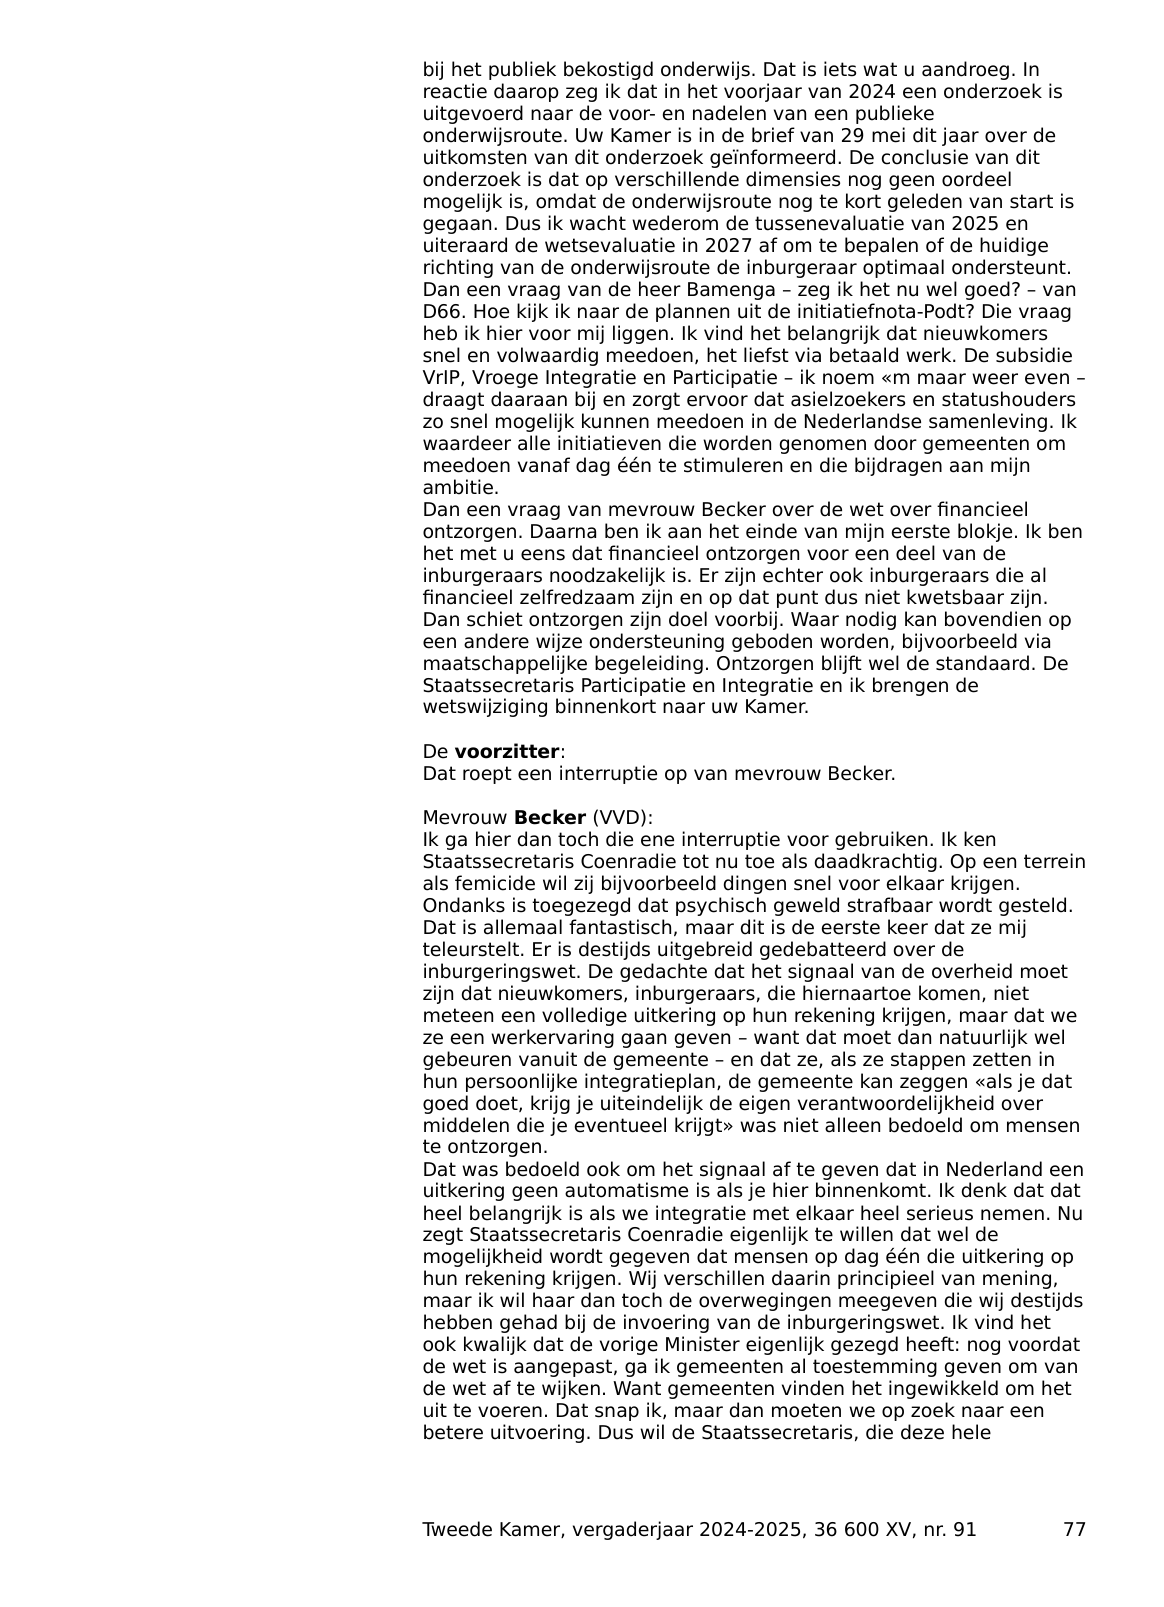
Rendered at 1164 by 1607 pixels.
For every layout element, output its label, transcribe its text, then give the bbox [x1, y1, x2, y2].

text Mevrouw Becker (VVD): [422, 807, 1087, 829]
text Ik ga hier dan toch die ene interruptie voor gebruiken. Ik ken Staatssecretaris Coenradie tot nu toe als daadkrachtig. Op een terrein als femicide wil zij bijvoorbeeld dingen snel voor elkaar krijgen. Ondanks is toegezegd dat psychisch geweld strafbaar wordt gesteld. Dat is allemaal fantastisch, maar dit is de eerste keer dat ze mij teleurstelt. Er is destijds uitgebreid gedebatteerd over de inburgeringswet. De gedachte dat het signaal van de overheid moet zijn dat nieuwkomers, inburgeraars, die hiernaartoe komen, niet meteen een volledige uitkering op hun rekening krijgen, maar dat we ze een werkervaring gaan geven – want dat moet dan natuurlijk wel gebeuren vanuit de gemeente – en dat ze, als ze stappen zetten in hun persoonlijke integratieplan, de gemeente kan zeggen «als je dat goed doet, krijg je uiteindelijk de eigen verantwoordelijkheid over middelen die je eventueel krijgt» was niet alleen bedoeld om mensen te ontzorgen. [422, 829, 1087, 1158]
text De voorzitter: [422, 741, 1087, 763]
text bij het publiek bekostigd onderwijs. Dat is iets wat u aandroeg. In reactie daarop zeg ik dat in het voorjaar van 2024 een onderzoek is uitgevoerd naar de voor- en nadelen van een publieke onderwijsroute. Uw Kamer is in de brief van 29 mei dit jaar over de uitkomsten van dit onderzoek geïnformeerd. De conclusie van dit onderzoek is dat op verschillende dimensies nog geen oordeel mogelijk is, omdat de onderwijsroute nog te kort geleden van start is gegaan. Dus ik wacht wederom de tussenevaluatie van 2025 en uiteraard de wetsevaluatie in 2027 af om te bepalen of de huidige richting van de onderwijsroute de inburgeraar optimaal ondersteunt. [422, 59, 1087, 279]
text Dan een vraag van mevrouw Becker over de wet over financieel ontzorgen. Daarna ben ik aan het einde van mijn eerste blokje. Ik ben het met u eens dat financieel ontzorgen voor een deel van de inburgeraars noodzakelijk is. Er zijn echter ook inburgeraars die al financieel zelfredzaam zijn en op dat punt dus niet kwetsbaar zijn. Dan schiet ontzorgen zijn doel voorbij. Waar nodig kan bovendien op een andere wijze ondersteuning geboden worden, bijvoorbeeld via maatschappelijke begeleiding. Ontzorgen blijft wel de standaard. De Staatssecretaris Participatie en Integratie en ik brengen de wetswijziging binnenkort naar uw Kamer. [422, 499, 1087, 718]
text Dat roept een interruptie op van mevrouw Becker. [422, 763, 1087, 784]
text Dat was bedoeld ook om het signaal af te geven dat in Nederland een uitkering geen automatisme is als je hier binnenkomt. Ik denk dat dat heel belangrijk is als we integratie met elkaar heel serieus nemen. Nu zegt Staatssecretaris Coenradie eigenlijk te willen dat wel de mogelijkheid wordt gegeven dat mensen op dag één die uitkering op hun rekening krijgen. Wij verschillen daarin principieel van mening, maar ik wil haar dan toch de overwegingen meegeven die wij destijds hebben gehad bij de invoering van de inburgeringswet. Ik vind het ook kwalijk dat de vorige Minister eigenlijk gezegd heeft: nog voordat de wet is aangepast, ga ik gemeenten al toestemming geven om van de wet af te wijken. Want gemeenten vinden het ingewikkeld om het uit te voeren. Dat snap ik, maar dan moeten we op zoek naar een betere uitvoering. Dus wil de Staatssecretaris, die deze hele [422, 1158, 1087, 1444]
text Dan een vraag van de heer Bamenga – zeg ik het nu wel goed? – van D66. Hoe kijk ik naar de plannen uit de initiatiefnota-Podt? Die vraag heb ik hier voor mij liggen. Ik vind het belangrijk dat nieuwkomers snel en volwaardig meedoen, het liefst via betaald werk. De subsidie VrIP, Vroege Integratie en Participatie – ik noem «m maar weer even – draagt daaraan bij en zorgt ervoor dat asielzoekers en statushouders zo snel mogelijk kunnen meedoen in de Nederlandse samenleving. Ik waardeer alle initiatieven die worden genomen door gemeenten om meedoen vanaf dag één te stimuleren en die bijdragen aan mijn ambitie. [422, 279, 1087, 499]
